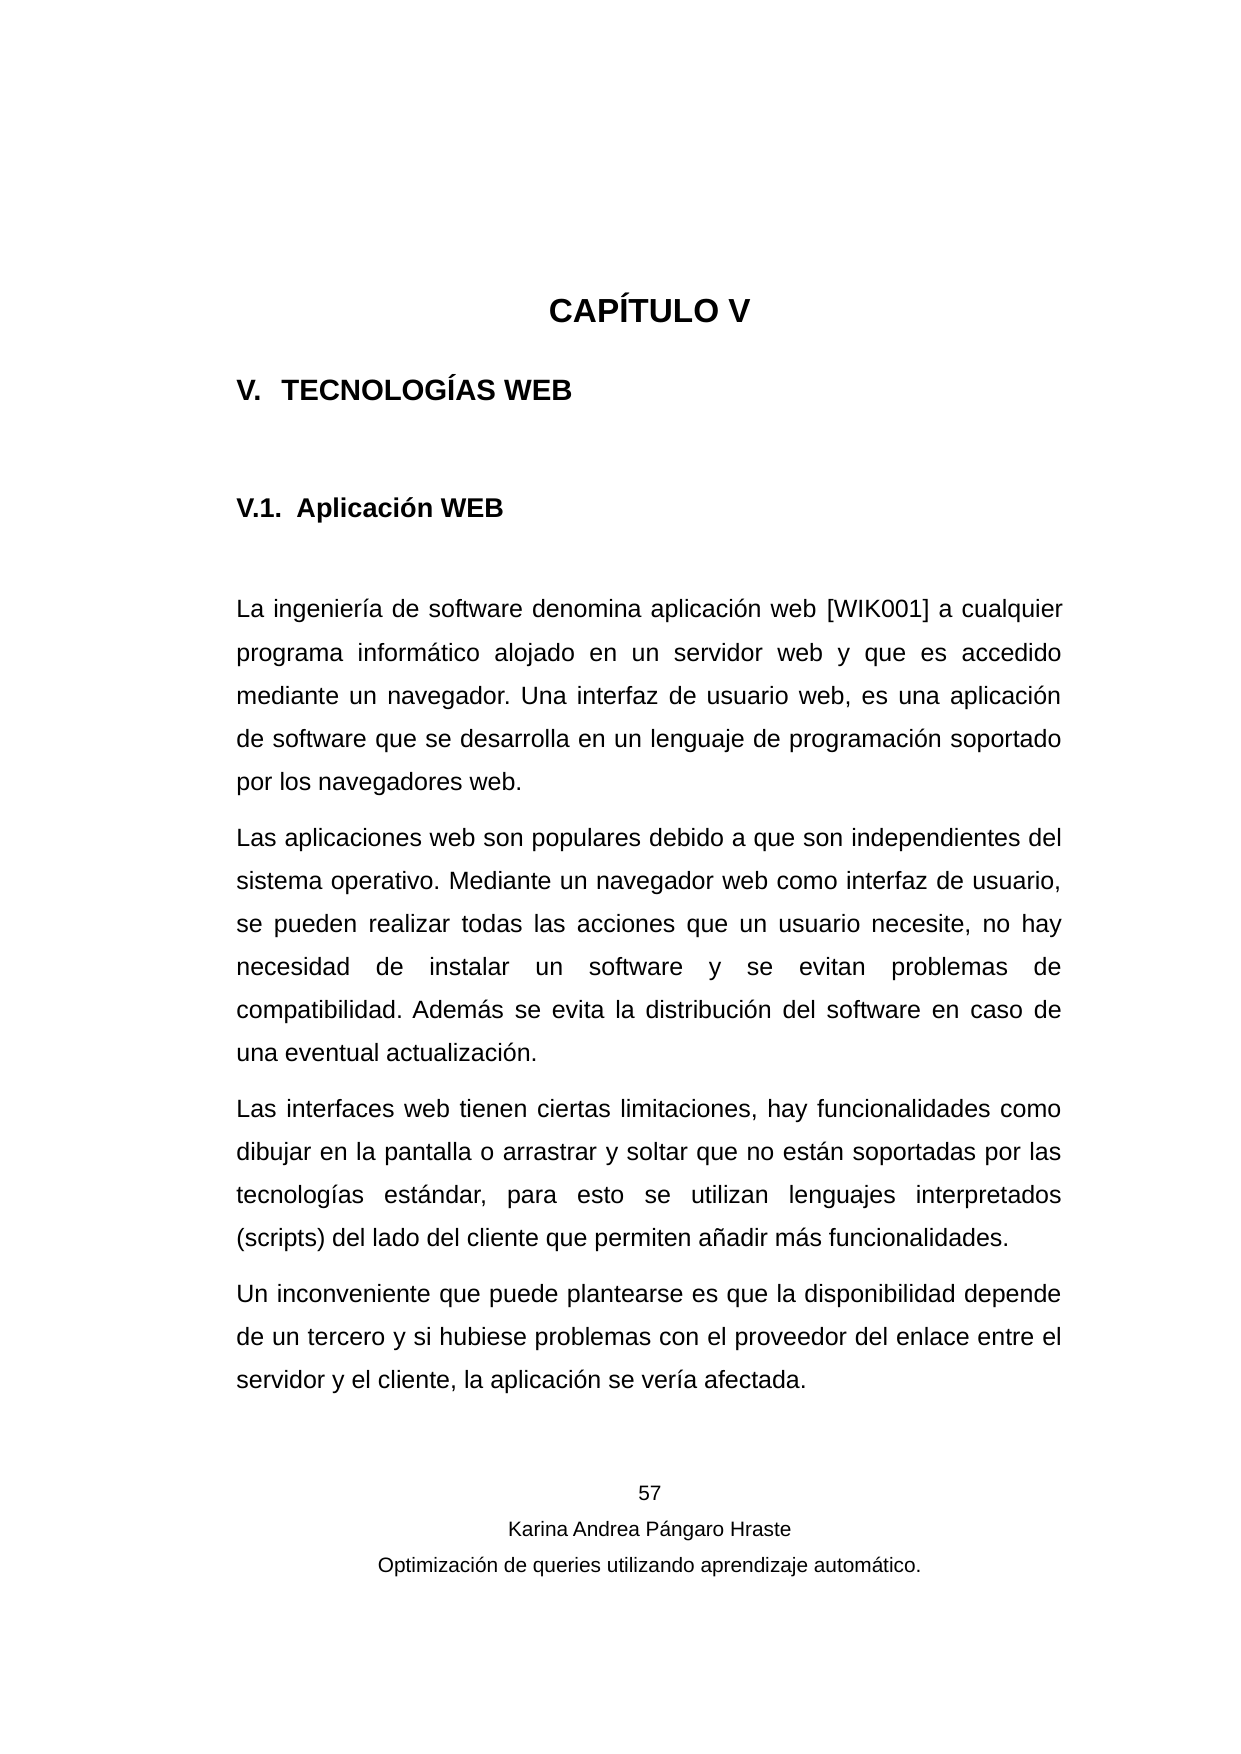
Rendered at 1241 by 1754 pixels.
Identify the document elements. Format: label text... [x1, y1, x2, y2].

subtitle TECNOLOGÍAS WEB [236, 373, 1063, 407]
text Las aplicaciones web son populares debido a que son independientes del sistema operativo. Mediante un navegador web como interfaz de usuario, se pueden realizar todas las acciones que un usuario necesite, no hay necesidad de instalar un software y se evitan problemas de compatibilidad. Además se evita la distribución del software en caso de una eventual actualización. [236, 822, 1063, 1067]
subtitle CAPÍTULO V [236, 291, 1063, 329]
subtitle Aplicación WEB [236, 492, 1063, 523]
text La ingeniería de software denomina aplicación web [WIK001] a cualquier programa informático alojado en un servidor web y que es accedido mediante un navegador. Una interfaz de usuario web, es una aplicación de software que se desarrolla en un lenguaje de programación soportado por los navegadores web. [236, 594, 1063, 796]
text Un inconveniente que puede plantearse es que la disponibilidad depende de un tercero y si hubiese problemas con el proveedor del enlace entre el servidor y el cliente, la aplicación se vería afectada. [236, 1279, 1063, 1394]
text Las interfaces web tienen ciertas limitaciones, hay funcionalidades como dibujar en la pantalla o arrastrar y soltar que no están soportadas por las tecnologías estándar, para esto se utilizan lenguajes interpretados (scripts) del lado del cliente que permiten añadir más funcionalidades. [236, 1094, 1063, 1252]
